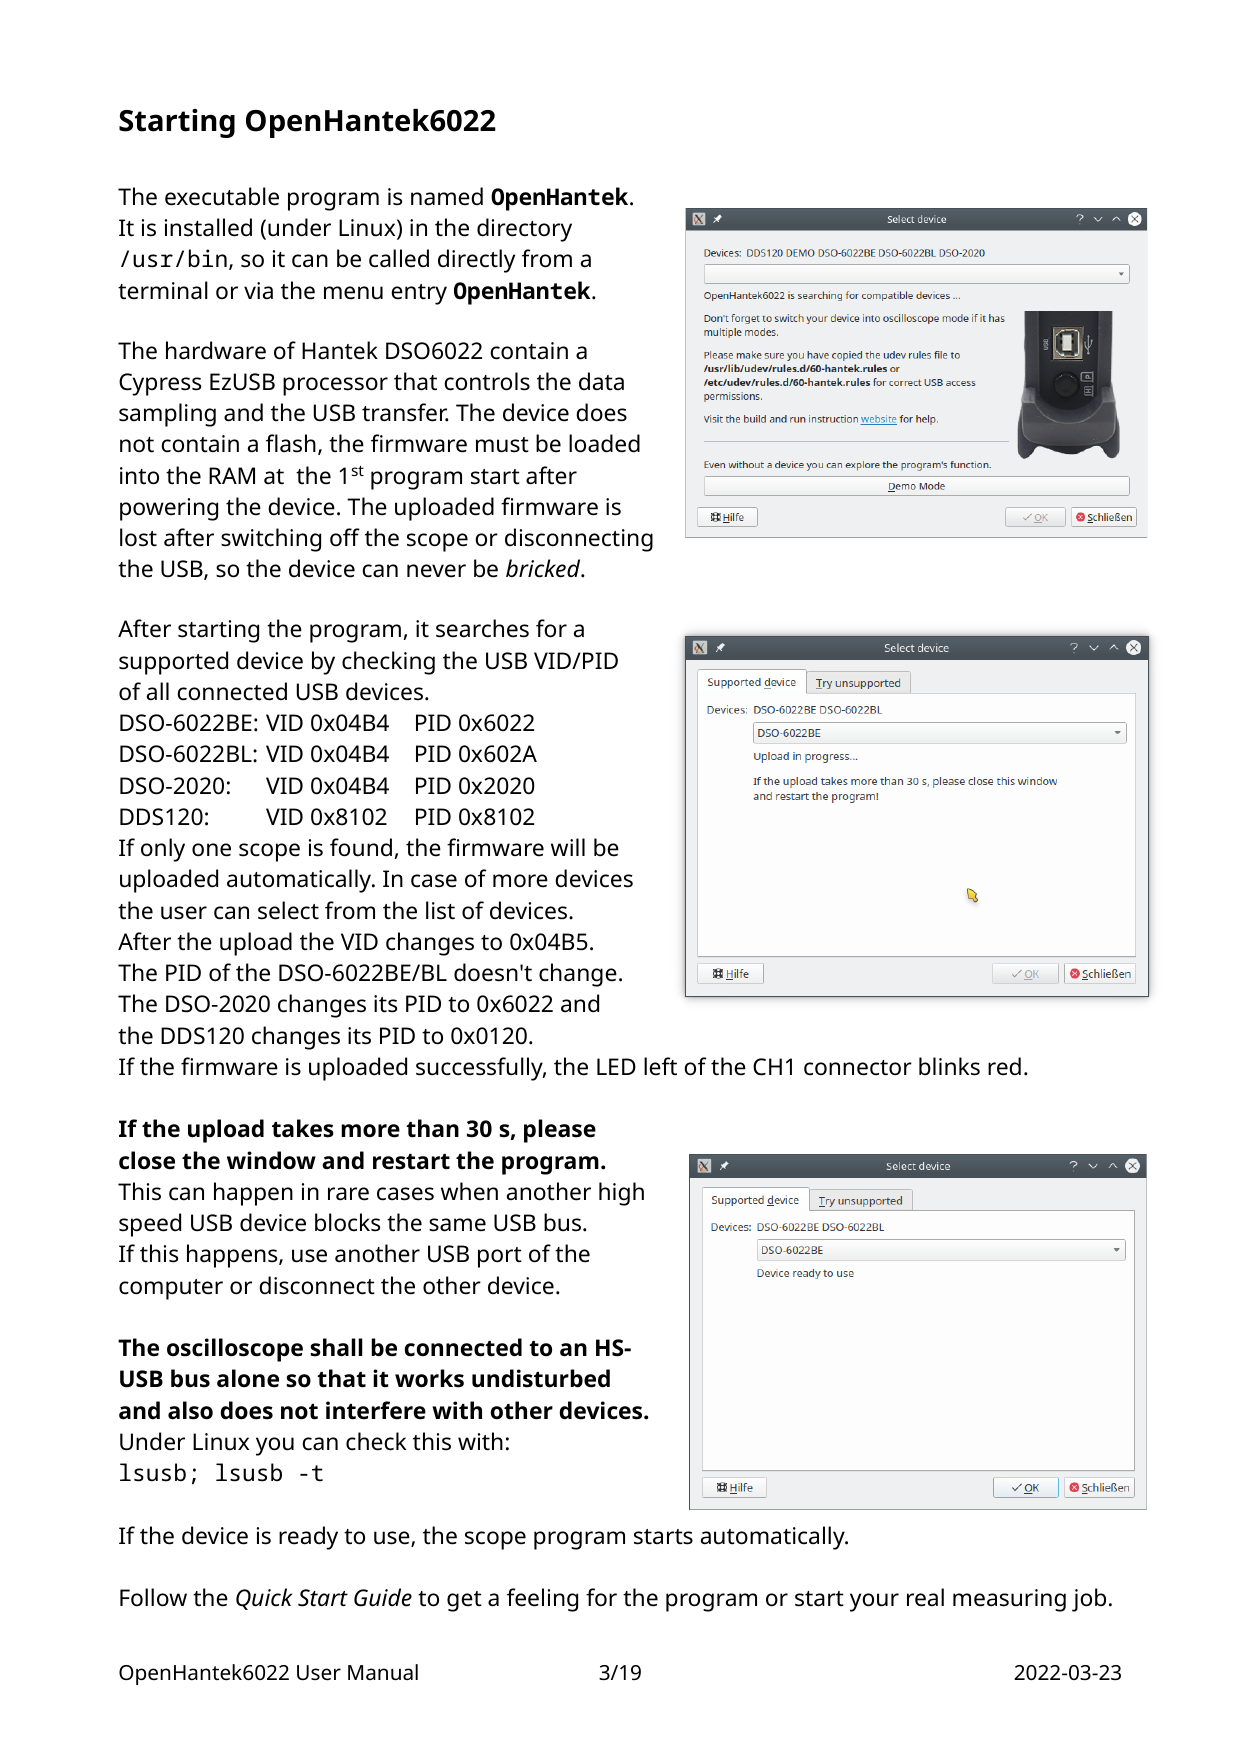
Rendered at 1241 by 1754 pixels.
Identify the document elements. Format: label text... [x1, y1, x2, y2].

subtitle Starting OpenHantek6022 [118, 100, 1122, 140]
picture [689, 1154, 1147, 1510]
text DSO-6022BL: VID 0x04B4 PID 0x602A [118, 738, 668, 770]
text The hardware of Hantek DSO6022 contain a Cypress EzUSB processor that controls the data sampling and the USB transfer. The device does not contain a flash, the firmware must be loaded into the RAM at the 1st program start after powering the device. The uploaded firmware is lost after switching off the scope or disconnecting the USB, so the device can never be bricked. [118, 335, 1122, 585]
text DSO-6022BE: VID 0x04B4 PID 0x6022 [118, 707, 668, 738]
text Follow the Quick Start Guide to get a feeling for the program or start your real measuring job. [118, 1582, 1134, 1613]
text This can happen in rare cases when another high speed USB device blocks the same USB bus. [118, 1176, 689, 1238]
picture [685, 208, 1148, 538]
text If the firmware is uploaded successfully, the LED left of the CH1 connector blinks red. [118, 1051, 1122, 1082]
text After starting the program, it searches for a supported device by checking the USB VID/PID of all connected USB devices. [118, 613, 1122, 707]
text The oscilloscope shall be connected to an HS-USB bus alone so that it works undisturbed and also does not interfere with other devices. [118, 1332, 689, 1426]
text Under Linux you can check this with: lsusb; lsusb -t [118, 1426, 689, 1488]
text If the device is ready to use, the scope program starts automatically. [118, 1520, 1122, 1551]
text DSO-2020: VID 0x04B4 PID 0x2020 DDS120: VID 0x8102 PID 0x8102 [118, 770, 668, 832]
text The executable program is named OpenHantek. It is installed (under Linux) in the directory /usr/bin, so it can be called directly from a terminal or via the menu entry OpenHantek. [118, 181, 1122, 335]
picture [668, 620, 1165, 1013]
text If the upload takes more than 30 s, please close the window and restart the program. [118, 1113, 1122, 1176]
text If only one scope is found, the firmware will be uploaded automatically. In case of more devices the user can select from the list of devices. After the upload the VID changes to 0x04B5. The PID of the DSO-6022BE/BL doesn't change. [118, 832, 668, 988]
text If this happens, use another USB port of the computer or disconnect the other device. [118, 1238, 689, 1301]
text The DSO-2020 changes its PID to 0x6022 and the DDS120 changes its PID to 0x0120. [118, 988, 1122, 1051]
